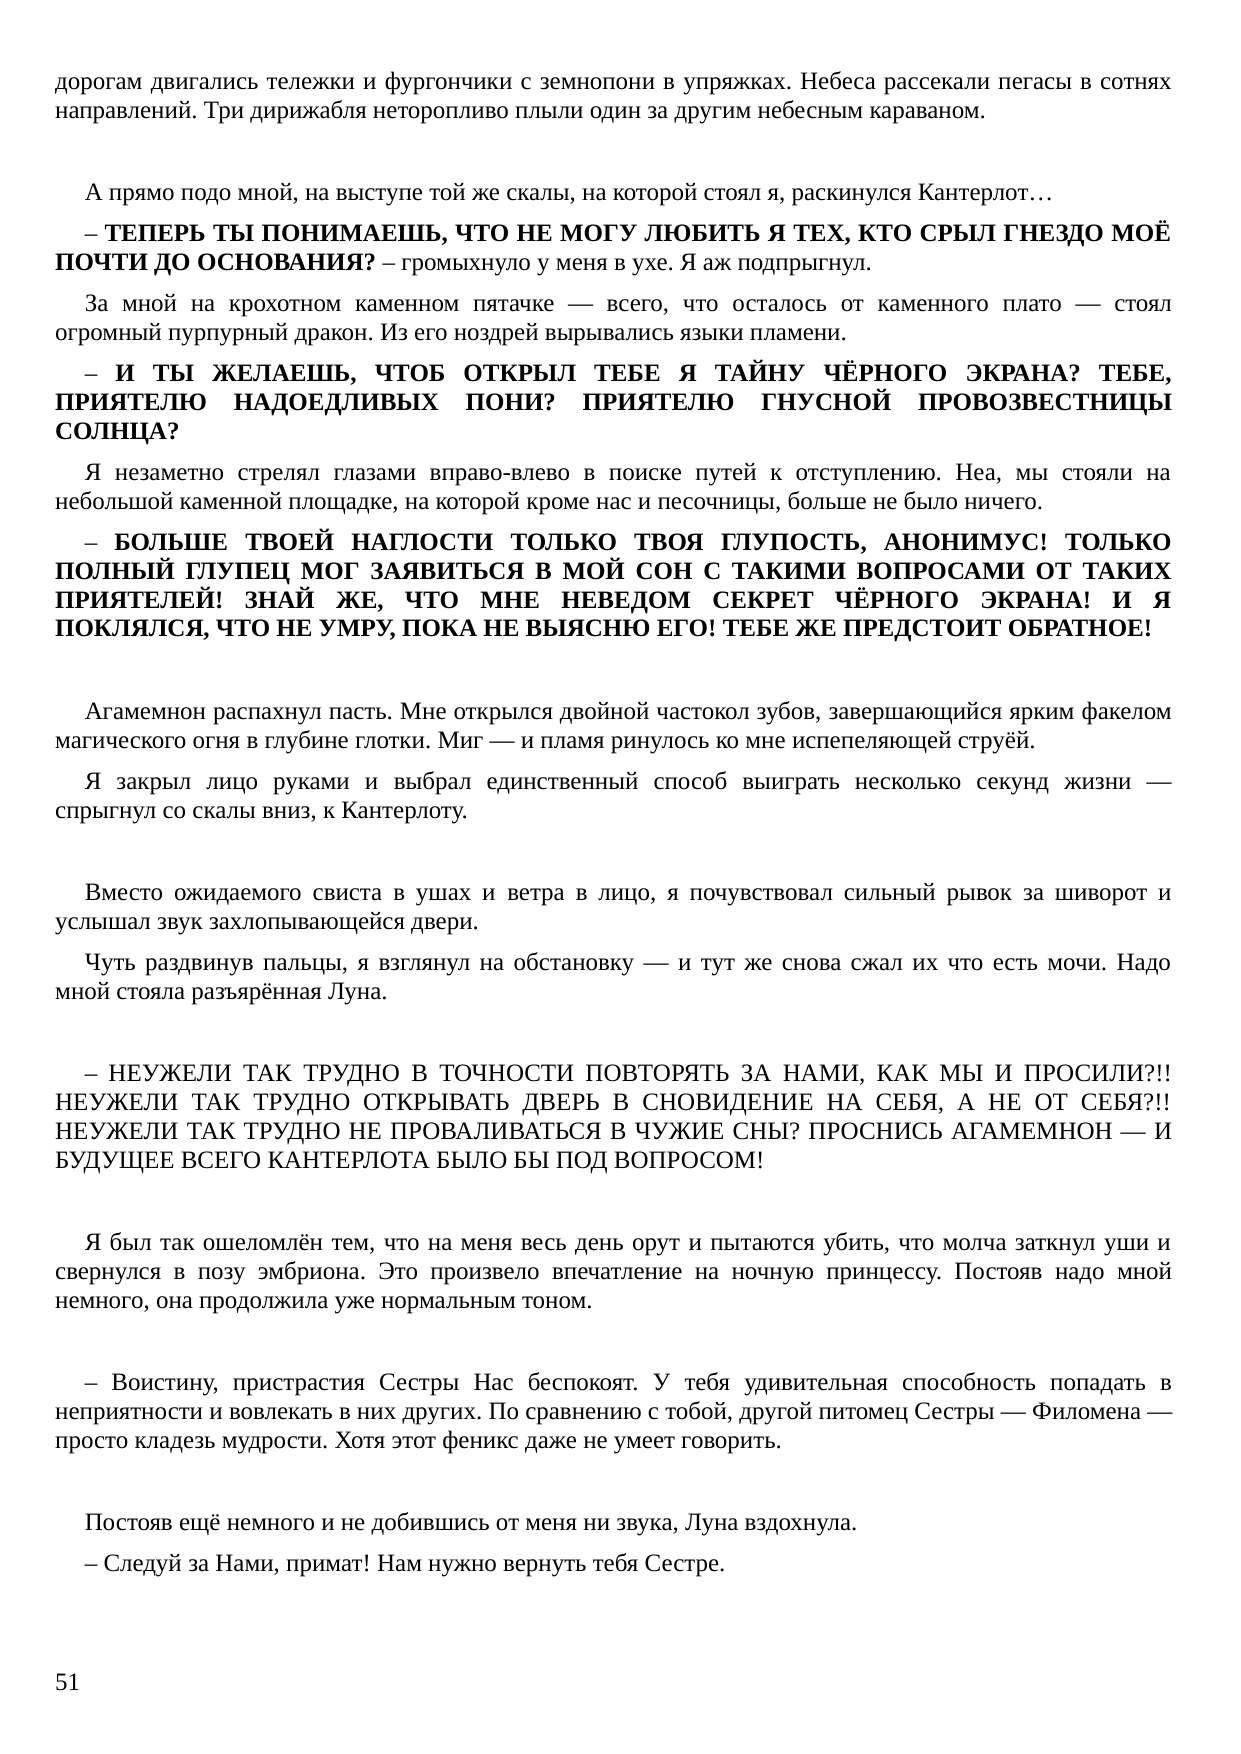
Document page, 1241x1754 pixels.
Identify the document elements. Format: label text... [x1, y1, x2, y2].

text А прямо подо мной, на выступе той же скалы, на которой стоял я, раскинулся Кантерлот… [55, 177, 1173, 206]
text Чуть раздвинув пальцы, я взглянул на обстановку — и тут же снова сжал их что есть мочи. Надо мной стояла разъярённая Луна. [55, 947, 1173, 1005]
text – Воистину, пристрастия Сестры Нас беспокоят. У тебя удивительная способность попадать в неприятности и вовлекать в них других. По сравнению с тобой, другой питомец Сестры — Филомена — просто кладезь мудрости. Хотя этот феникс даже не умеет говорить. [55, 1367, 1173, 1453]
text – ТЕПЕРЬ ТЫ ПОНИМАЕШЬ, ЧТО НЕ МОГУ ЛЮБИТЬ Я ТЕХ, КТО СРЫЛ ГНЕЗДО МОЁ ПОЧТИ ДО ОСНОВАНИЯ? – громыхнуло у меня в ухе. Я аж подпрыгнул. [55, 218, 1173, 276]
text Я был так ошеломлён тем, что на меня весь день орут и пытаются убить, что молча заткнул уши и свернулся в позу эмбриона. Это произвело впечатление на ночную принцессу. Постояв надо мной немного, она продолжила уже нормальным тоном. [55, 1227, 1173, 1313]
text Агамемнон распахнул пасть. Мне открылся двойной частокол зубов, завершающийся ярким факелом магического огня в глубине глотки. Миг — и пламя ринулось ко мне испепеляющей струёй. [55, 696, 1173, 753]
text Постояв ещё немного и не добившись от меня ни звука, Луна вздохнула. [55, 1507, 1173, 1536]
text Я закрыл лицо руками и выбрал единственный способ выиграть несколько секунд жизни — спрыгнул со скалы вниз, к Кантерлоту. [55, 766, 1173, 823]
text – НЕУЖЕЛИ ТАК ТРУДНО В ТОЧНОСТИ ПОВТОРЯТЬ ЗА НАМИ, КАК МЫ И ПРОСИЛИ?!! НЕУЖЕЛИ ТАК ТРУДНО ОТКРЫВАТЬ ДВЕРЬ В СНОВИДЕНИЕ НА СЕБЯ, А НЕ ОТ СЕБЯ?!! НЕУЖЕЛИ ТАК ТРУДНО НЕ ПРОВАЛИВАТЬСЯ В ЧУЖИЕ СНЫ? ПРОСНИСЬ АГАМЕМНОН — И БУДУЩЕЕ ВСЕГО КАНТЕРЛОТА БЫЛО БЫ ПОД ВОПРОСОМ! [55, 1058, 1173, 1173]
text – И ТЫ ЖЕЛАЕШЬ, ЧТОБ ОТКРЫЛ ТЕБЕ Я ТАЙНУ ЧЁРНОГО ЭКРАНА? ТЕБЕ, ПРИЯТЕЛЮ НАДОЕДЛИВЫХ ПОНИ? ПРИЯТЕЛЮ ГНУСНОЙ ПРОВОЗВЕСТНИЦЫ СОЛНЦА? [55, 358, 1173, 445]
text – Следуй за Нами, примат! Нам нужно вернуть тебя Сестре. [55, 1548, 1173, 1577]
text – БОЛЬШЕ ТВОЕЙ НАГЛОСТИ ТОЛЬКО ТВОЯ ГЛУПОСТЬ, АНОНИМУС! ТОЛЬКО ПОЛНЫЙ ГЛУПЕЦ МОГ ЗАЯВИТЬСЯ В МОЙ СОН С ТАКИМИ ВОПРОСАМИ ОТ ТАКИХ ПРИЯТЕЛЕЙ! ЗНАЙ ЖЕ, ЧТО МНЕ НЕВЕДОМ СЕКРЕТ ЧЁРНОГО ЭКРАНА! И Я ПОКЛЯЛСЯ, ЧТО НЕ УМРУ, ПОКА НЕ ВЫЯСНЮ ЕГО! ТЕБЕ ЖЕ ПРЕДСТОИТ ОБРАТНОЕ! [55, 527, 1173, 642]
text За мной на крохотном каменном пятачке — всего, что осталось от каменного плато — стоял огромный пурпурный дракон. Из его ноздрей вырывались языки пламени. [55, 288, 1173, 346]
text дорогам двигались тележки и фургончики с земнопони в упряжках. Небеса рассекали пегасы в сотнях направлений. Три дирижабля неторопливо плыли один за другим небесным караваном. [55, 66, 1173, 123]
text Вместо ожидаемого свиста в ушах и ветра в лицо, я почувствовал сильный рывок за шиворот и услышал звук захлопывающейся двери. [55, 877, 1173, 935]
text Я незаметно стрелял глазами вправо-влево в поиске путей к отступлению. Неа, мы стояли на небольшой каменной площадке, на которой кроме нас и песочницы, больше не было ничего. [55, 457, 1173, 515]
